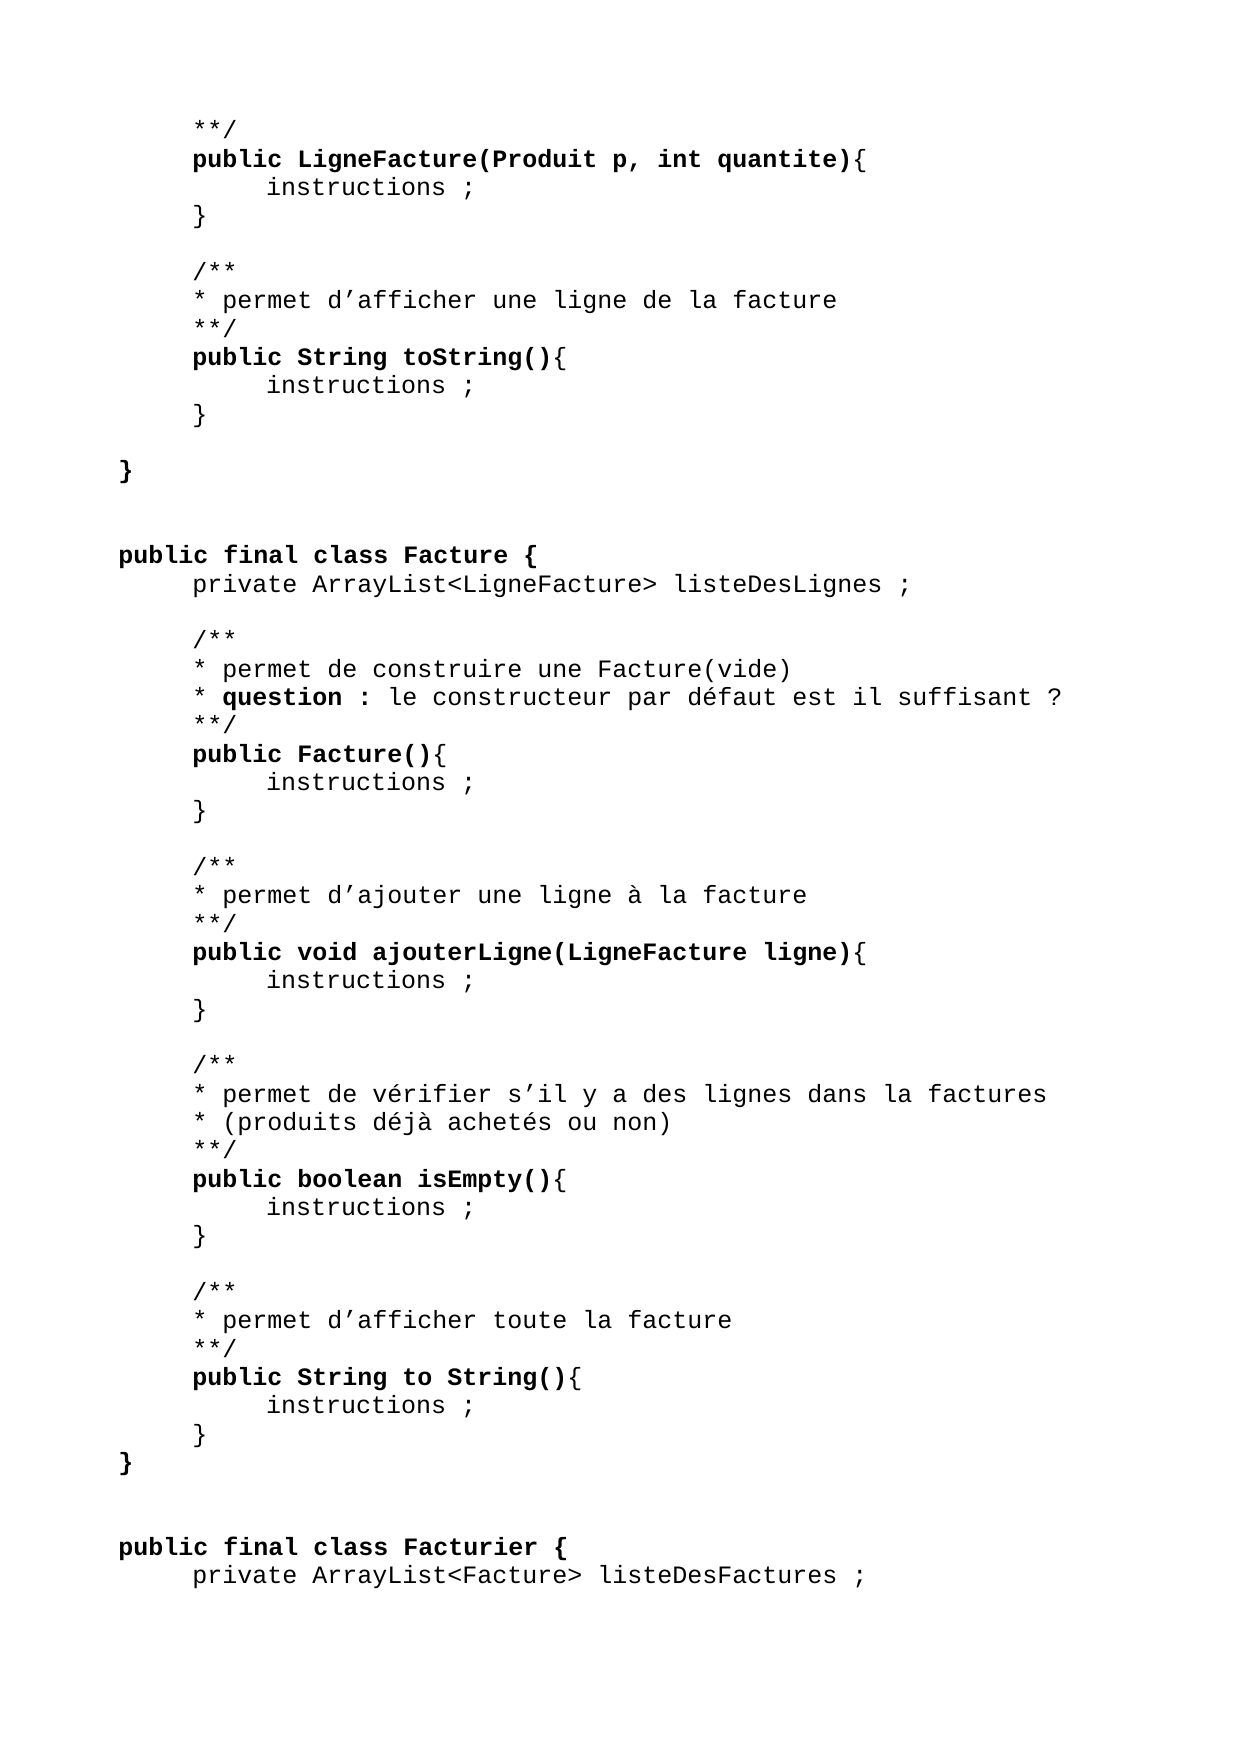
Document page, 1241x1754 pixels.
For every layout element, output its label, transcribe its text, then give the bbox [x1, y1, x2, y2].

text * permet d’afficher une ligne de la facture [118, 288, 1122, 316]
text * question : le constructeur par défaut est il suffisant ? [118, 685, 1122, 713]
text public String toString(){ [118, 345, 1122, 373]
text public final class Facture { [118, 543, 1122, 571]
text } [118, 1450, 1122, 1478]
text * (produits déjà achetés ou non) [118, 1110, 1122, 1138]
text } [118, 996, 1122, 1025]
text /** [118, 260, 1122, 288]
text * permet de construire une Facture(vide) [118, 656, 1122, 685]
text **/ [118, 316, 1122, 345]
text **/ [118, 911, 1122, 940]
text } [118, 1223, 1122, 1251]
text public Facture(){ [118, 741, 1122, 770]
text /** [118, 1053, 1122, 1081]
text public void ajouterLigne(LigneFacture ligne){ [118, 940, 1122, 968]
text * permet d’ajouter une ligne à la facture [118, 883, 1122, 911]
text public final class Facturier { [118, 1535, 1122, 1563]
text * permet d’afficher toute la facture [118, 1308, 1122, 1336]
text /** [118, 1280, 1122, 1308]
text * permet de vérifier s’il y a des lignes dans la factures [118, 1081, 1122, 1110]
text private ArrayList<LigneFacture> listeDesLignes ; [118, 571, 1122, 600]
text **/ [118, 1138, 1122, 1166]
text } [118, 401, 1122, 430]
text /** [118, 628, 1122, 656]
text public LigneFacture(Produit p, int quantite){ [118, 146, 1122, 175]
text } [118, 458, 1122, 486]
text instructions ; [118, 1195, 1122, 1223]
text } [118, 798, 1122, 826]
text public String to String(){ [118, 1365, 1122, 1393]
text } [118, 1421, 1122, 1450]
text public boolean isEmpty(){ [118, 1166, 1122, 1195]
text **/ [118, 1336, 1122, 1365]
text /** [118, 855, 1122, 883]
text **/ [118, 118, 1122, 146]
text instructions ; [118, 770, 1122, 798]
text instructions ; [118, 1393, 1122, 1421]
text **/ [118, 713, 1122, 741]
text instructions ; [118, 373, 1122, 401]
text instructions ; [118, 175, 1122, 203]
text private ArrayList<Facture> listeDesFactures ; [118, 1563, 1122, 1591]
text } [118, 203, 1122, 231]
text instructions ; [118, 968, 1122, 996]
